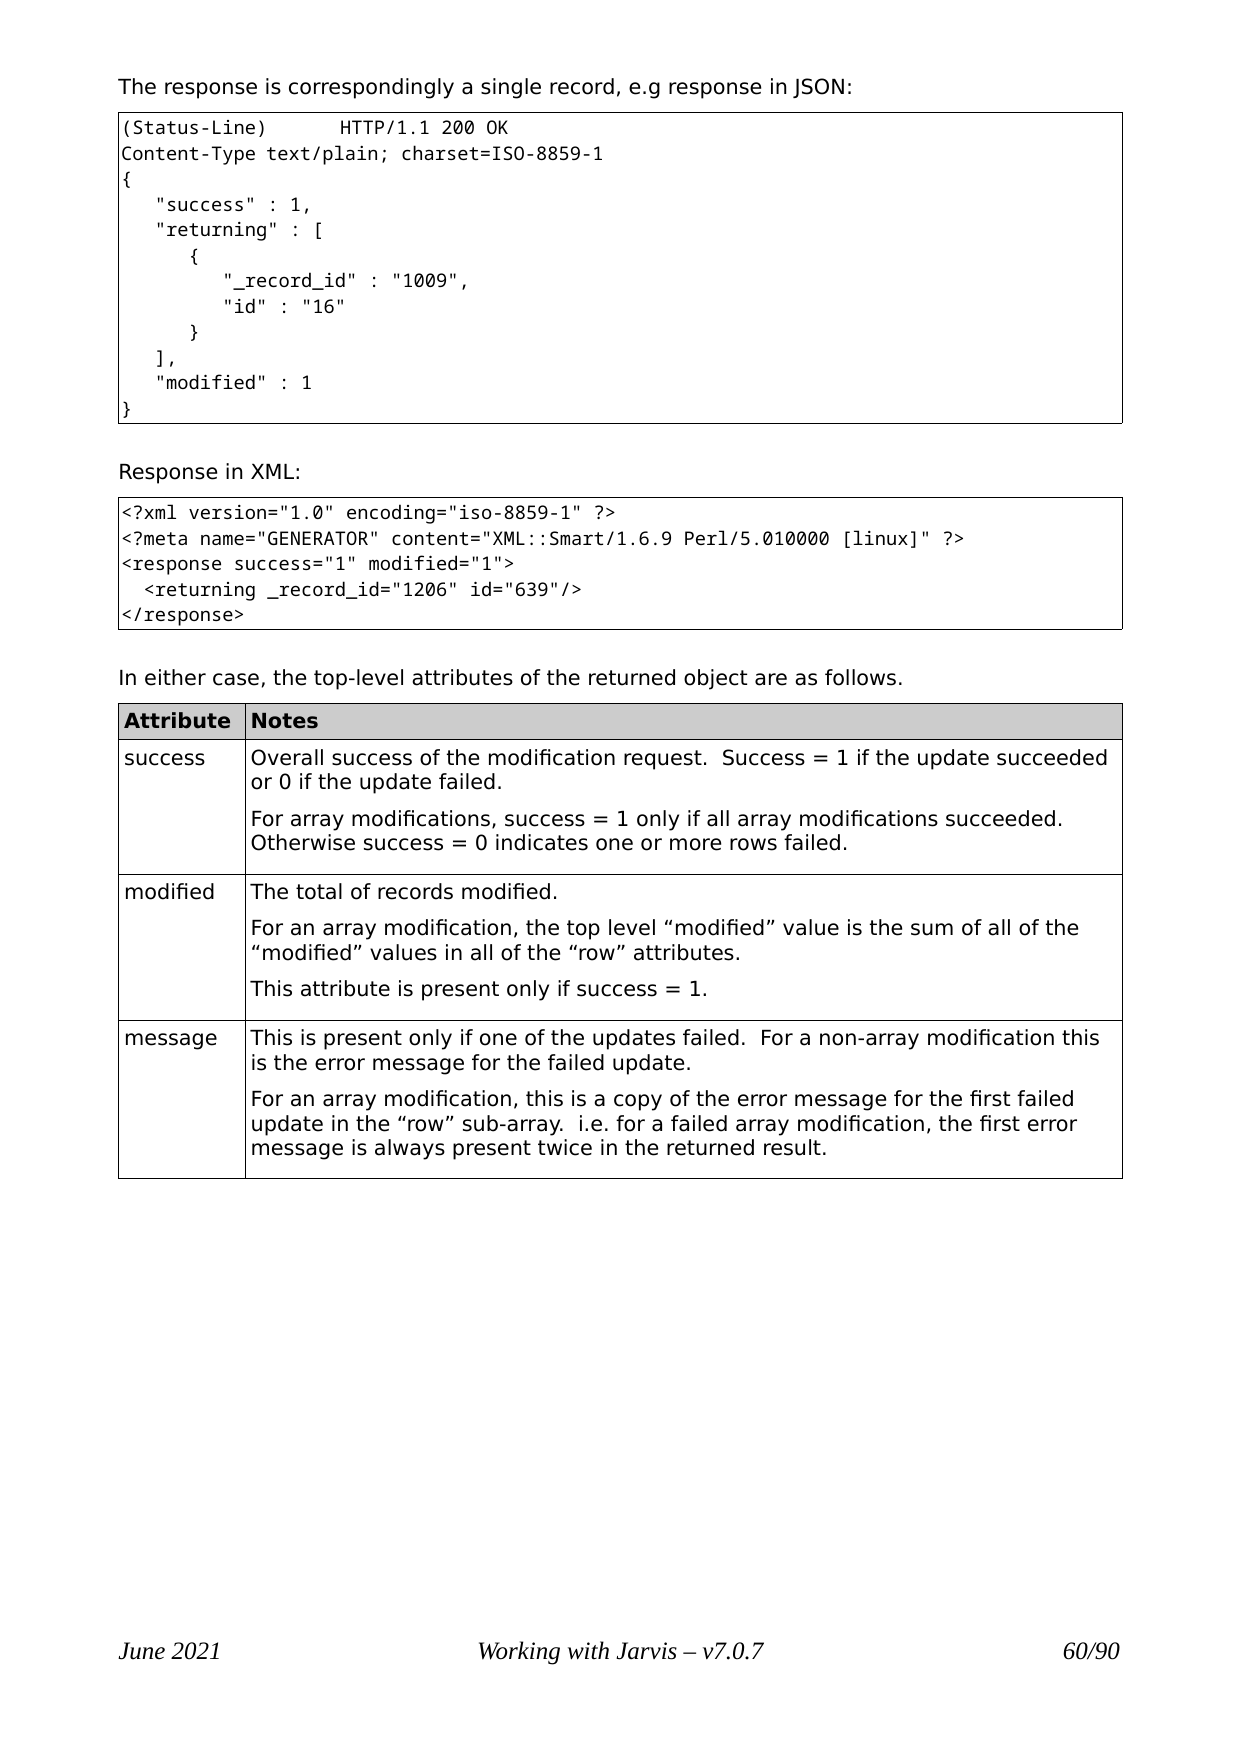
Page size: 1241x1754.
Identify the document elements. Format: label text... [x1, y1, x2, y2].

text </response> [119, 599, 1122, 629]
text <?xml version="1.0" encoding="iso-8859-1" ?> [119, 498, 1122, 522]
text ], [119, 341, 1122, 367]
table_cell message [119, 1021, 245, 1178]
text "success" : 1, [119, 188, 1122, 214]
text { [119, 239, 1122, 265]
table_cell Overall success of the modification request. Success = 1 if the update succeeded or 0 if the update failed. For array modifications, success = 1 only if all array modifications succeeded. Otherwise success = 0 indicates one or more rows failed. [246, 740, 1122, 873]
table_cell The total of records modified. For an array modification, the top level “modified” value is the sum of all of the “modified” values in all of the “row” attributes. This attribute is present only if success = 1. [246, 875, 1122, 1020]
text "id" : "16" [119, 290, 1122, 316]
text (Status-Line) HTTP/1.1 200 OK [119, 113, 1122, 137]
table_header Notes [246, 704, 1122, 739]
text Content-Type text/plain; charset=ISO-8859-1 [119, 137, 1122, 163]
text { [119, 163, 1122, 188]
text } [119, 392, 1122, 423]
text "modified" : 1 [119, 367, 1122, 392]
text "returning" : [ [119, 214, 1122, 239]
text In either case, the top-level attributes of the returned object are as follows. [118, 666, 1122, 691]
text <returning _record_id="1206" id="639"/> [119, 573, 1122, 599]
text <response success="1" modified="1"> [119, 548, 1122, 573]
text Response in XML: [118, 460, 1122, 484]
table_cell modified [119, 875, 245, 1020]
table_cell This is present only if one of the updates failed. For a non-array modification this is the error message for the failed update. For an array modification, this is a copy of the error message for the first failed update in the “row” sub-array. i.e. for a failed array modification, the first error message is always present twice in the returned result. [246, 1021, 1122, 1178]
text The response is correspondingly a single record, e.g response in JSON: [118, 75, 1122, 99]
text "_record_id" : "1009", [119, 265, 1122, 290]
table_cell success [119, 740, 245, 873]
text } [119, 316, 1122, 341]
text <?meta name="GENERATOR" content="XML::Smart/1.6.9 Perl/5.010000 [linux]" ?> [119, 522, 1122, 548]
table_header Attribute [119, 704, 245, 739]
